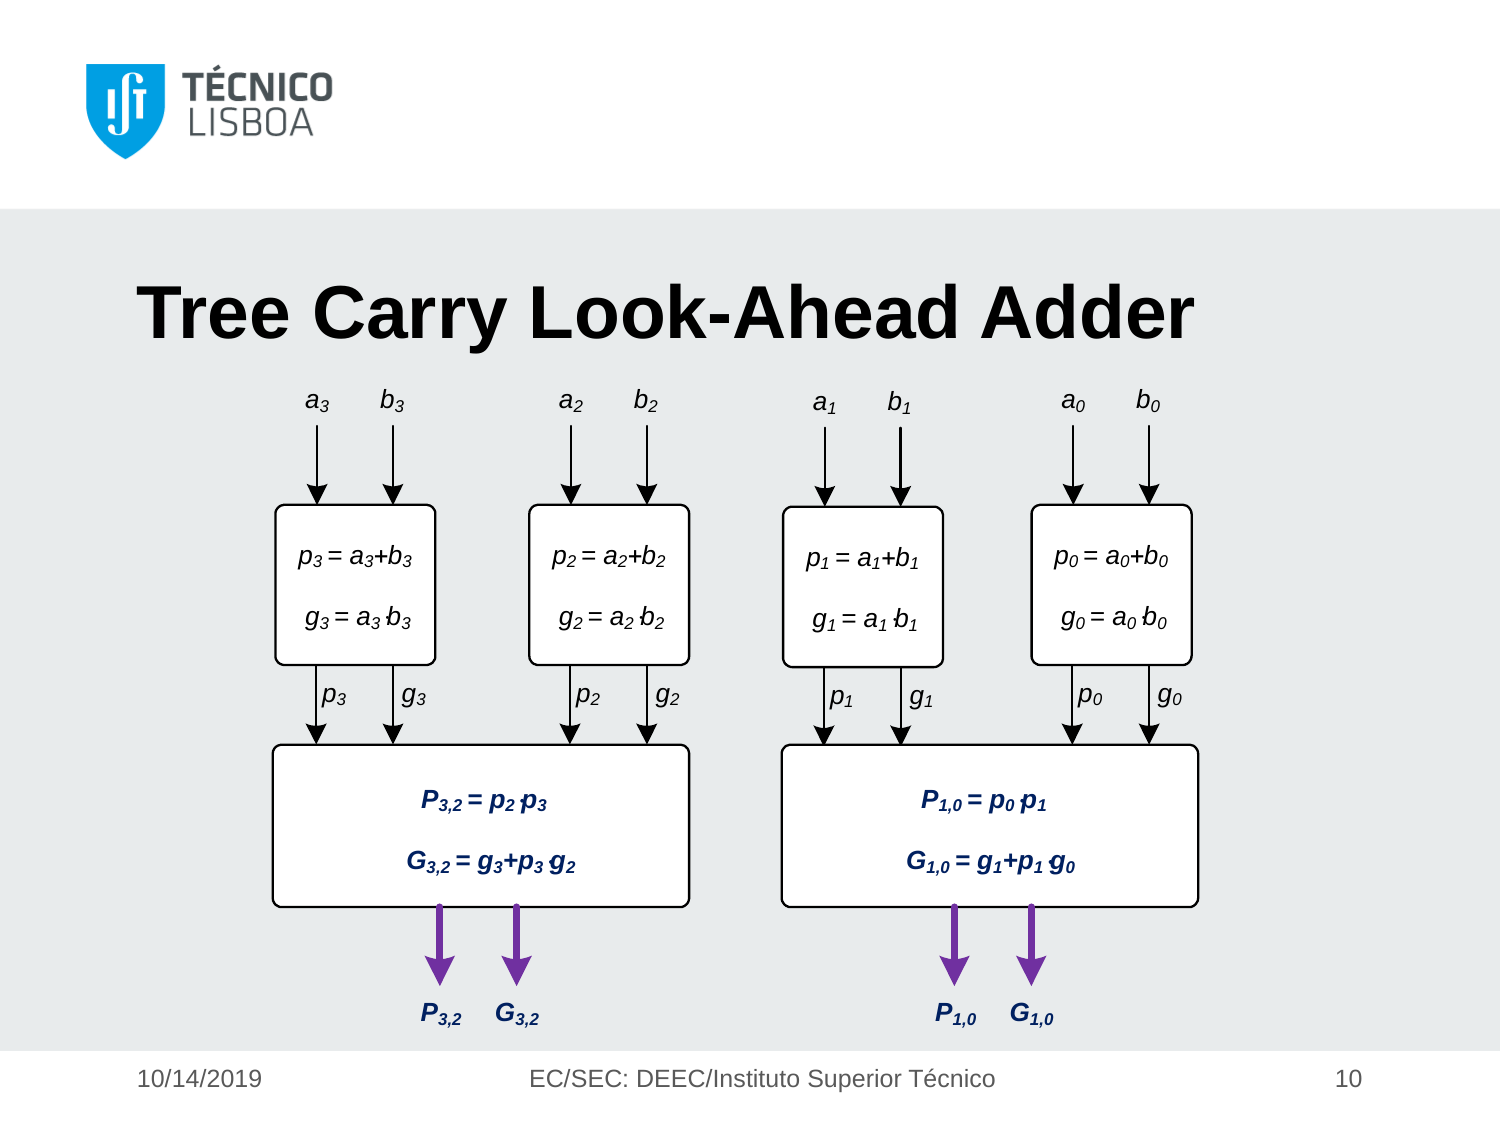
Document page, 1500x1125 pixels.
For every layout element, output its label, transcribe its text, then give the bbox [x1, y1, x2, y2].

slide_number [1077, 1052, 1378, 1103]
slide_number 10/14/2019 [121, 1052, 425, 1103]
title Tree Carry Look-Ahead Adder [121, 237, 1378, 381]
footer EC/SEC: DEEC/Instituto Superior Técnico [512, 1052, 1021, 1103]
picture [0, 0, 1500, 1125]
